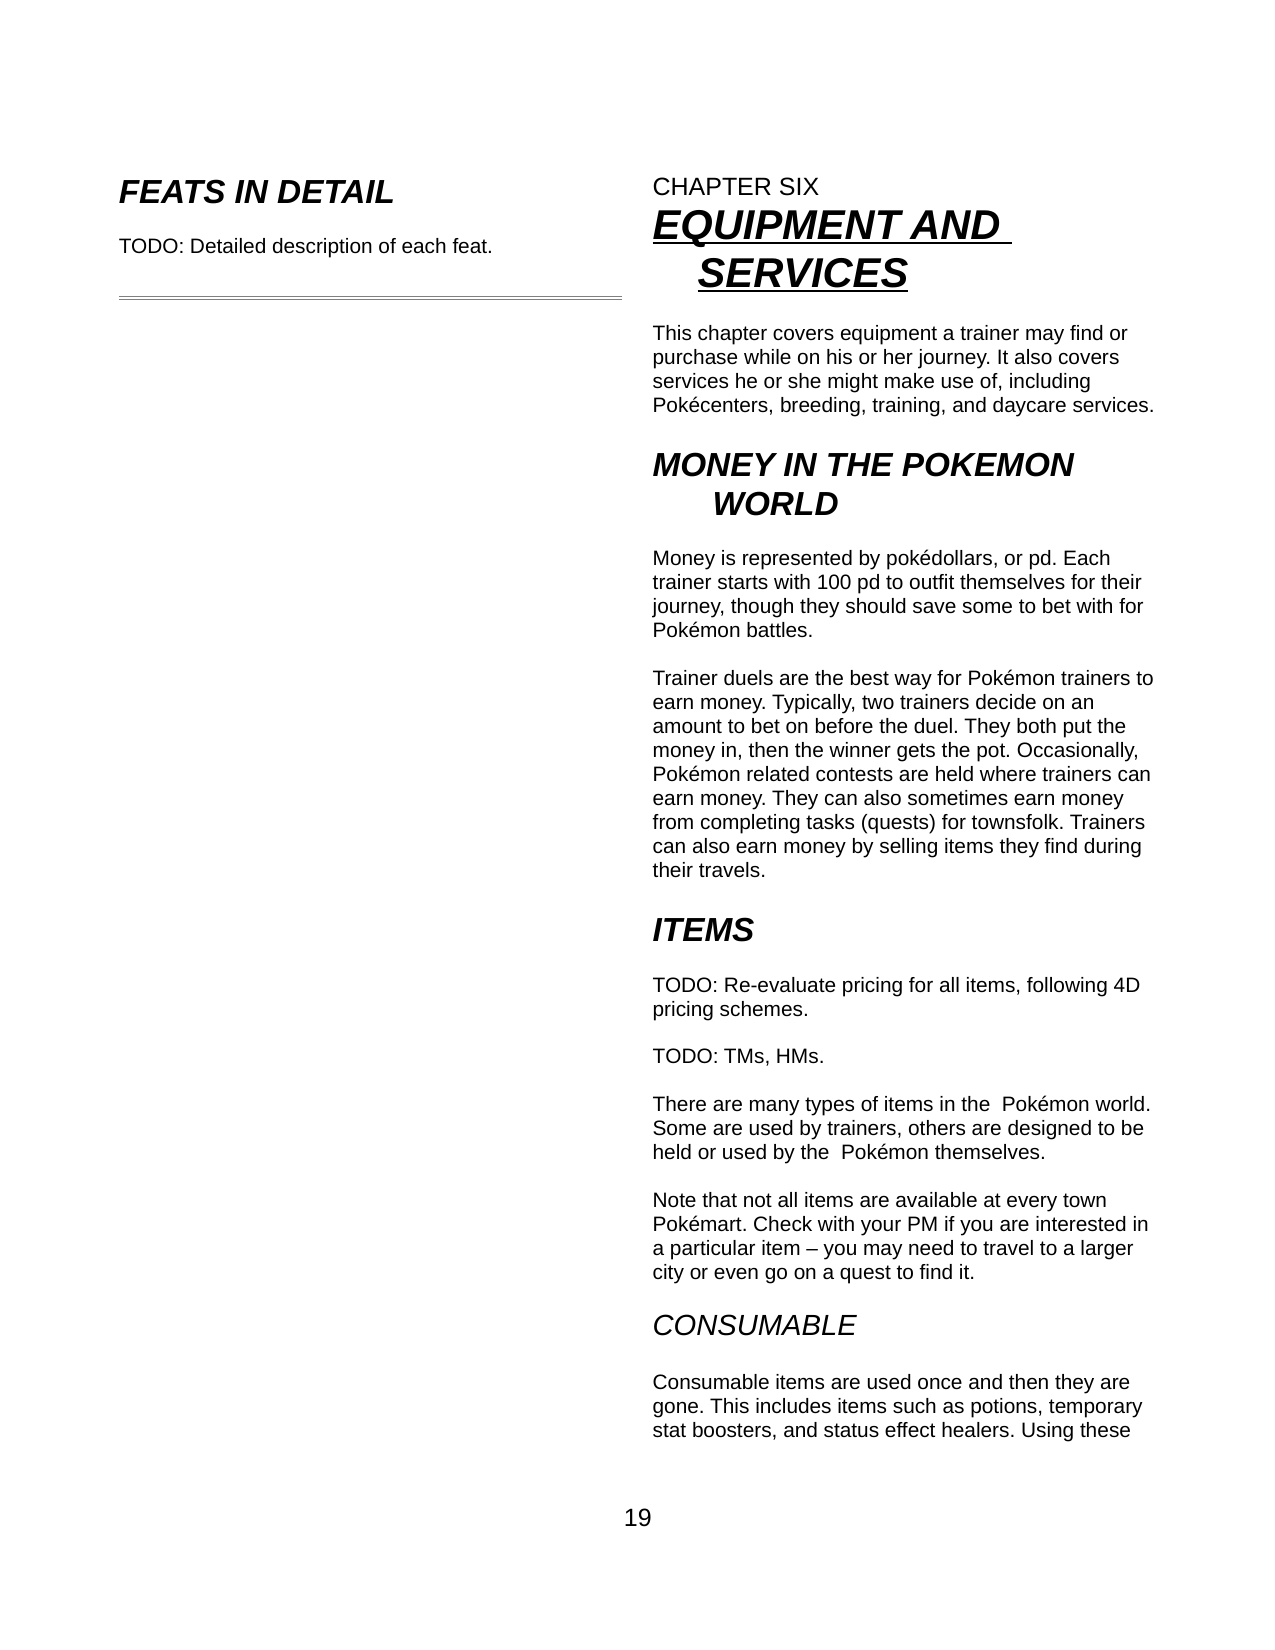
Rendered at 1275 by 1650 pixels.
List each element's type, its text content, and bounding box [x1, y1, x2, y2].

subtitle FEATS IN DETAIL [118, 172, 622, 210]
text Note that not all items are available at every town Pokémart. Check with your PM if you are interested in a particular item – you may need to travel to a larger city or even go on a quest to find it. [652, 1188, 1156, 1284]
text TODO: TMs, HMs. [652, 1044, 1156, 1068]
subtitle MONEY IN THE POKEMON WORLD [652, 445, 1156, 522]
subtitle ITEMS [652, 910, 1156, 948]
text TODO: Detailed description of each feat. [118, 234, 622, 258]
text Money is represented by pokédollars, or pd. Each trainer starts with 100 pd to outfit themselves for their journey, though they should save some to bet with for Pokémon battles. [652, 546, 1156, 642]
subtitle CONSUMABLE [652, 1308, 1156, 1341]
text There are many types of items in the Pokémon world. Some are used by trainers, others are designed to be held or used by the Pokémon themselves. [652, 1092, 1156, 1164]
text TODO: Re-evaluate pricing for all items, following 4D pricing schemes. [652, 972, 1156, 1020]
subtitle EQUIPMENT AND SERVICES [652, 201, 1156, 297]
text Consumable items are used once and then they are gone. This includes items such as potions, temporary stat boosters, and status effect healers. Using these [652, 1370, 1156, 1442]
text This chapter covers equipment a trainer may find or purchase while on his or her journey. It also covers services he or she might make use of, including Pokécenters, breeding, training, and daycare services. [652, 321, 1156, 416]
text CHAPTER SIX [652, 172, 1156, 201]
text Trainer duels are the best way for Pokémon trainers to earn money. Typically, two trainers decide on an amount to bet on before the duel. They both put the money in, then the winner gets the pot. Occasionally, Pokémon related contests are held where trainers can earn money. They can also sometimes earn money from completing tasks (quests) for townsfolk. Trainers can also earn money by selling items they find during their travels. [652, 666, 1156, 881]
